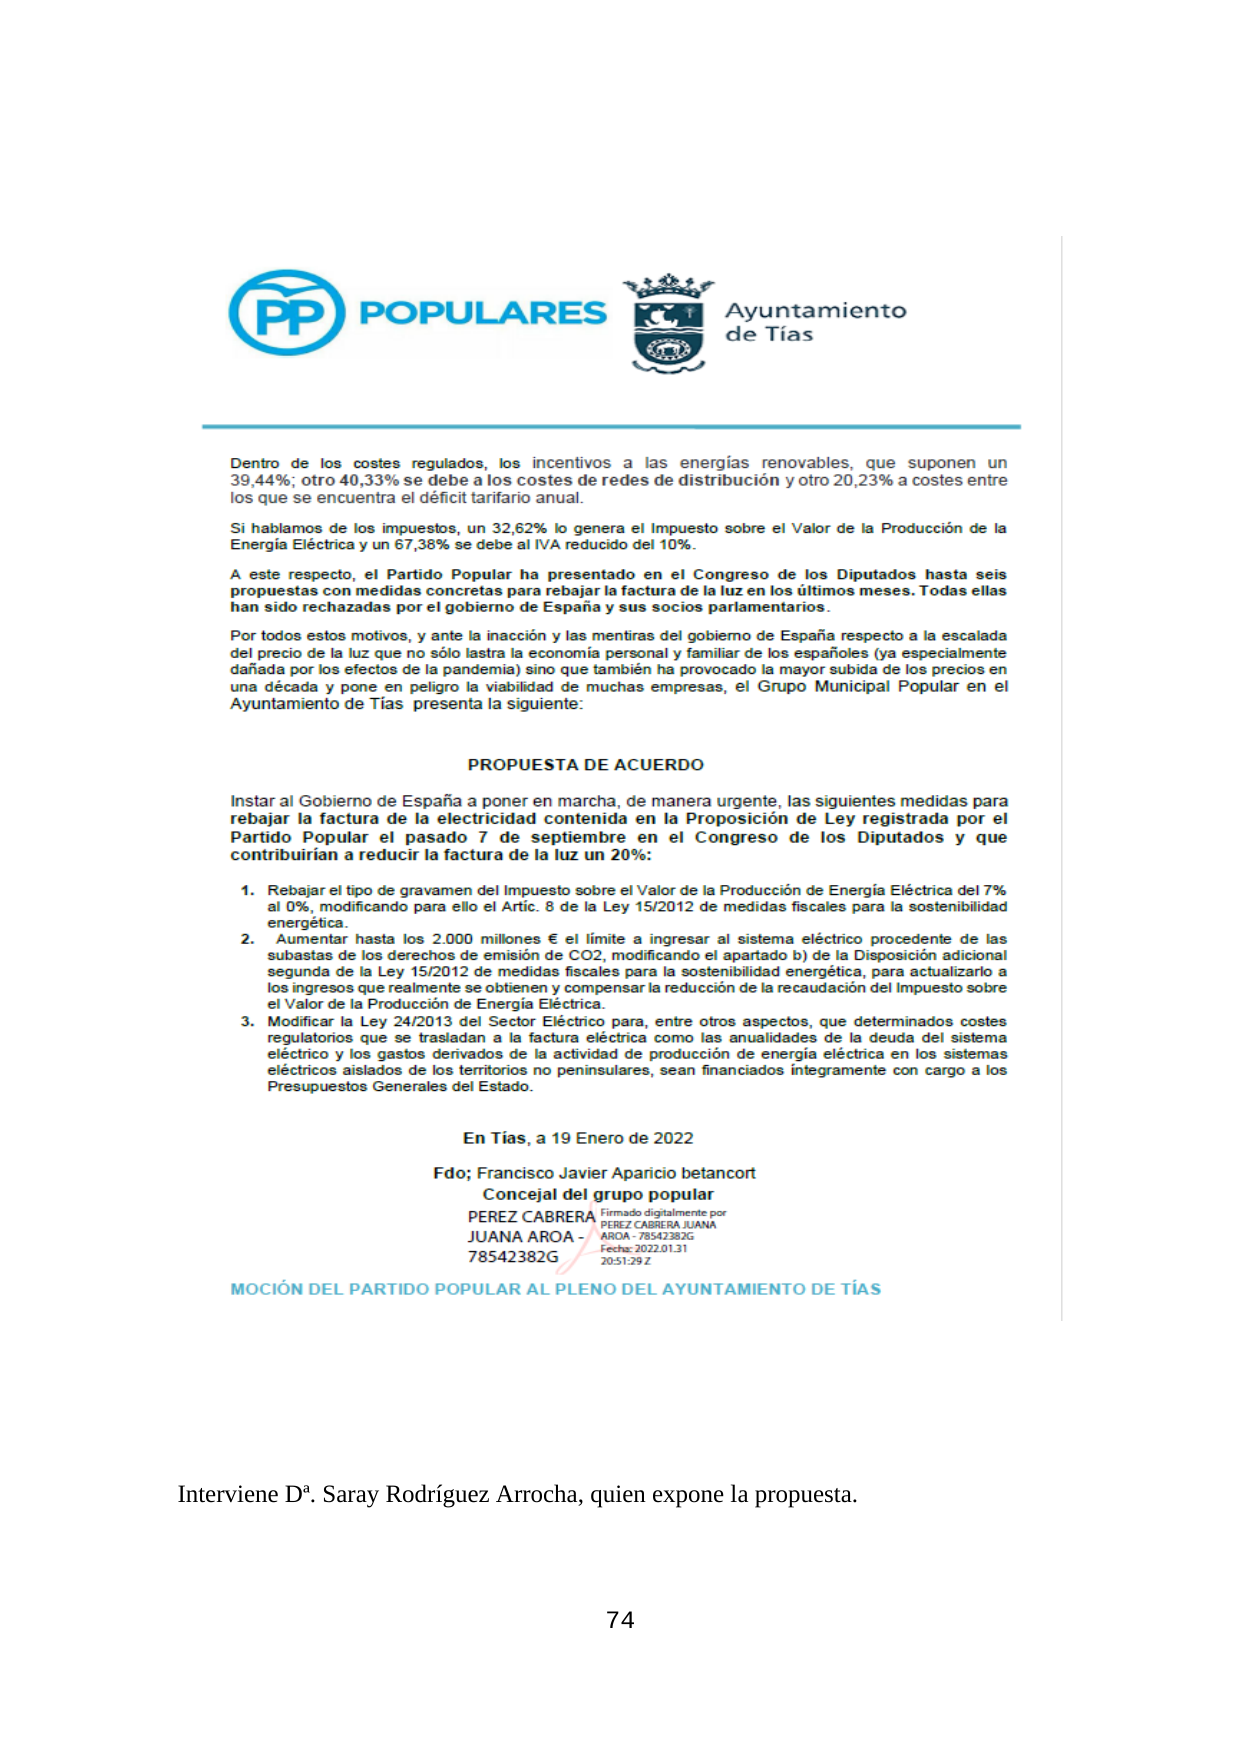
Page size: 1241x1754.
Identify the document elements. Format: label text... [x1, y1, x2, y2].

text Interviene Dª. Saray Rodríguez Arrocha, quien expone la propuesta. [177, 1479, 1063, 1508]
picture [177, 236, 1063, 1321]
